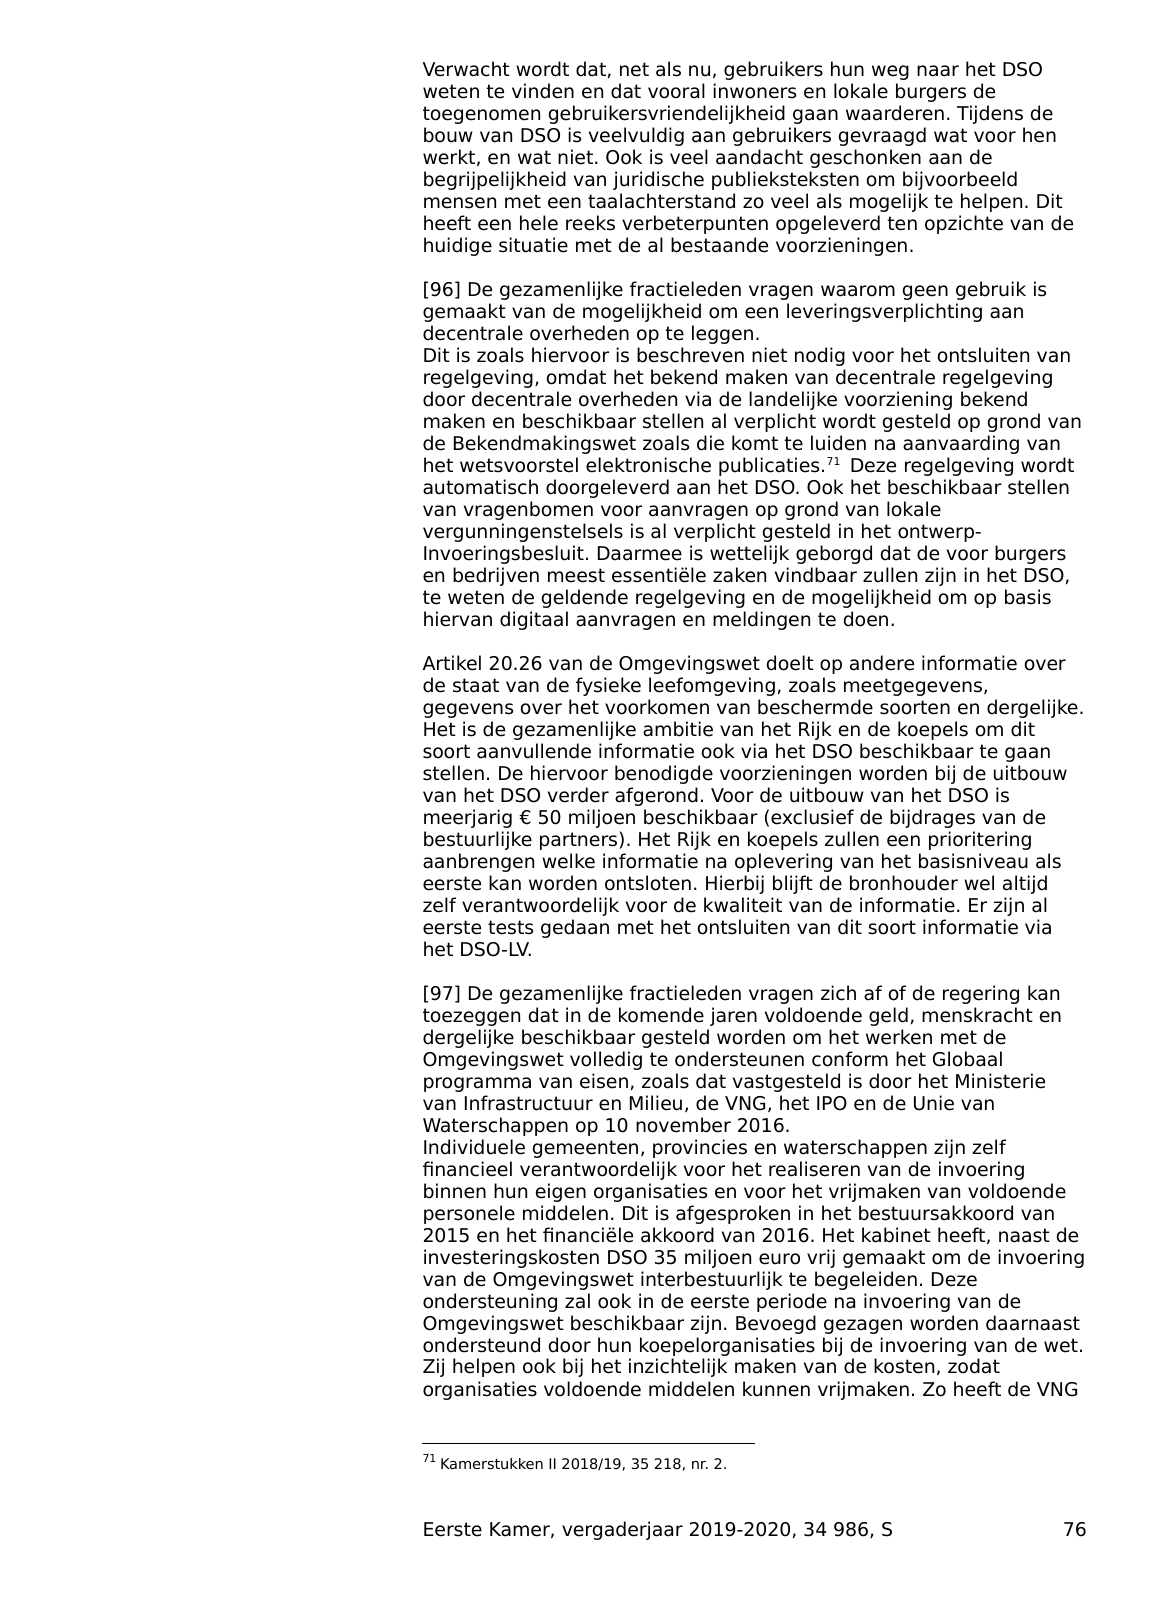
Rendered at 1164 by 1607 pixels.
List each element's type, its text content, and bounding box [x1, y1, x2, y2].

text Individuele gemeenten, provincies en waterschappen zijn zelf financieel verantwoordelijk voor het realiseren van de invoering binnen hun eigen organisaties en voor het vrijmaken van voldoende personele middelen. Dit is afgesproken in het bestuursakkoord van 2015 en het financiële akkoord van 2016. Het kabinet heeft, naast de investeringskosten DSO 35 miljoen euro vrij gemaakt om de invoering van de Omgevingswet interbestuurlijk te begeleiden. Deze ondersteuning zal ook in de eerste periode na invoering van de Omgevingswet beschikbaar zijn. Bevoegd gezagen worden daarnaast ondersteund door hun koepelorganisaties bij de invoering van de wet. Zij helpen ook bij het inzichtelijk maken van de kosten, zodat organisaties voldoende middelen kunnen vrijmaken. Zo heeft de VNG [422, 1137, 1087, 1400]
text Verwacht wordt dat, net als nu, gebruikers hun weg naar het DSO weten te vinden en dat vooral inwoners en lokale burgers de toegenomen gebruikersvriendelijkheid gaan waarderen. Tijdens de bouw van DSO is veelvuldig aan gebruikers gevraagd wat voor hen werkt, en wat niet. Ook is veel aandacht geschonken aan de begrijpelijkheid van juridische publieksteksten om bijvoorbeeld mensen met een taalachterstand zo veel als mogelijk te helpen. Dit heeft een hele reeks verbeterpunten opgeleverd ten opzichte van de huidige situatie met de al bestaande voorzieningen. [422, 59, 1087, 257]
text Dit is zoals hiervoor is beschreven niet nodig voor het ontsluiten van regelgeving, omdat het bekend maken van decentrale regelgeving door decentrale overheden via de landelijke voorziening bekend maken en beschikbaar stellen al verplicht wordt gesteld op grond van de Bekendmakingswet zoals die komt te luiden na aanvaarding van het wetsvoorstel elektronische publicaties. Deze regelgeving wordt automatisch doorgeleverd aan het DSO. Ook het beschikbaar stellen van vragenbomen voor aanvragen op grond van lokale vergunningenstelsels is al verplicht gesteld in het ontwerp-Invoeringsbesluit. Daarmee is wettelijk geborgd dat de voor burgers en bedrijven meest essentiële zaken vindbaar zullen zijn in het DSO, te weten de geldende regelgeving en de mogelijkheid om op basis hiervan digitaal aanvragen en meldingen te doen. [422, 345, 1087, 631]
text [96] De gezamenlijke fractieleden vragen waarom geen gebruik is gemaakt van de mogelijkheid om een leveringsverplichting aan decentrale overheden op te leggen. [422, 279, 1087, 345]
text Artikel 20.26 van de Omgevingswet doelt op andere informatie over de staat van de fysieke leefomgeving, zoals meetgegevens, gegevens over het voorkomen van beschermde soorten en dergelijke. Het is de gezamenlijke ambitie van het Rijk en de koepels om dit soort aanvullende informatie ook via het DSO beschikbaar te gaan stellen. De hiervoor benodigde voorzieningen worden bij de uitbouw van het DSO verder afgerond. Voor de uitbouw van het DSO is meerjarig € 50 miljoen beschikbaar (exclusief de bijdrages van de bestuurlijke partners). Het Rijk en koepels zullen een prioritering aanbrengen welke informatie na oplevering van het basisniveau als eerste kan worden ontsloten. Hierbij blijft de bronhouder wel altijd zelf verantwoordelijk voor de kwaliteit van de informatie. Er zijn al eerste tests gedaan met het ontsluiten van dit soort informatie via het DSO-LV. [422, 653, 1087, 961]
text Kamerstukken II 2018/19, 35 218, nr. 2. [422, 1452, 1087, 1474]
text [97] De gezamenlijke fractieleden vragen zich af of de regering kan toezeggen dat in de komende jaren voldoende geld, menskracht en dergelijke beschikbaar gesteld worden om het werken met de Omgevingswet volledig te ondersteunen conform het Globaal programma van eisen, zoals dat vastgesteld is door het Ministerie van Infrastructuur en Milieu, de VNG, het IPO en de Unie van Waterschappen op 10 november 2016. [422, 983, 1087, 1137]
